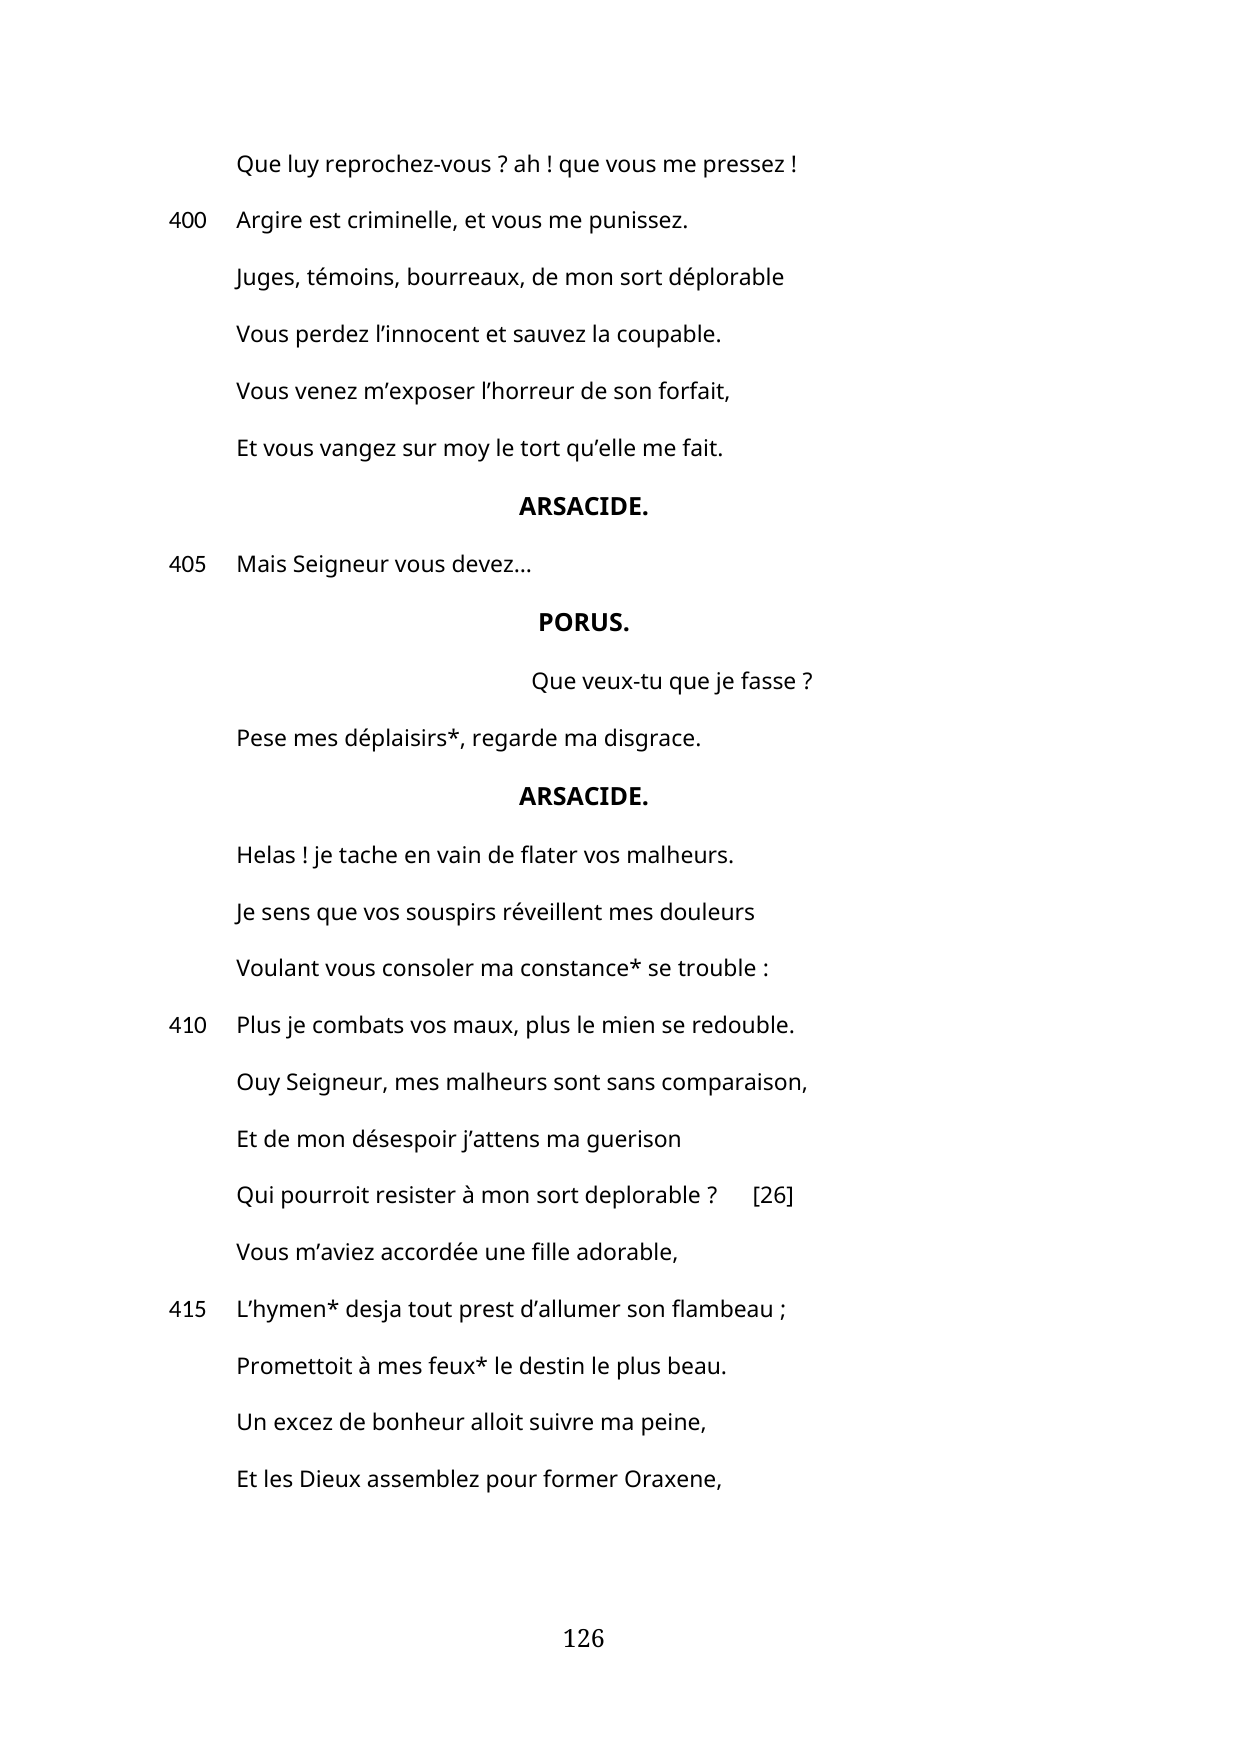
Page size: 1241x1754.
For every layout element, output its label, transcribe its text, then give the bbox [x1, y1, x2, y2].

text Voulant vous consoler ma constance* se trouble : [236, 952, 931, 983]
text Et vous vangez sur moy le tort qu’elle me fait. [236, 432, 931, 463]
text Promettoit à mes feux* le destin le plus beau. [236, 1349, 931, 1381]
text Et de mon désespoir j’attens ma guerison [236, 1122, 931, 1154]
text Un excez de bonheur alloit suivre ma peine, [236, 1406, 931, 1438]
text Mais Seigneur vous devez… [236, 548, 931, 579]
text Et les Dieux assemblez pour former Oraxene, [236, 1463, 931, 1494]
text Je sens que vos souspirs réveillent mes douleurs [236, 895, 931, 927]
text ARSACIDE. [236, 779, 931, 813]
text Plus je combats vos maux, plus le mien se redouble. [236, 1009, 931, 1040]
text Pese mes déplaisirs*, regarde ma disgrace. [236, 722, 931, 753]
text Vous perdez l’innocent et sauvez la coupable. [236, 318, 931, 349]
text Vous venez m’exposer l’horreur de son forfait, [236, 375, 931, 406]
text Helas ! je tache en vain de flater vos malheurs. [236, 839, 931, 870]
text Argire est criminelle, et vous me punissez. [236, 204, 931, 236]
text Qui pourroit resister à mon sort deplorable ? [26] [236, 1179, 931, 1211]
text ARSACIDE. [236, 488, 931, 522]
text Ouy Seigneur, mes malheurs sont sans comparaison, [236, 1066, 931, 1097]
text Juges, témoins, bourreaux, de mon sort déplorable [236, 261, 931, 292]
text L’hymen* desja tout prest d’allumer son flambeau ; [236, 1293, 931, 1324]
text Que veux-tu que je fasse ? [236, 665, 931, 696]
text PORUS. [236, 605, 931, 639]
text Que luy reprochez-vous ? ah ! que vous me pressez ! [236, 148, 931, 179]
text Vous m’aviez accordée une fille adorable, [236, 1236, 931, 1267]
